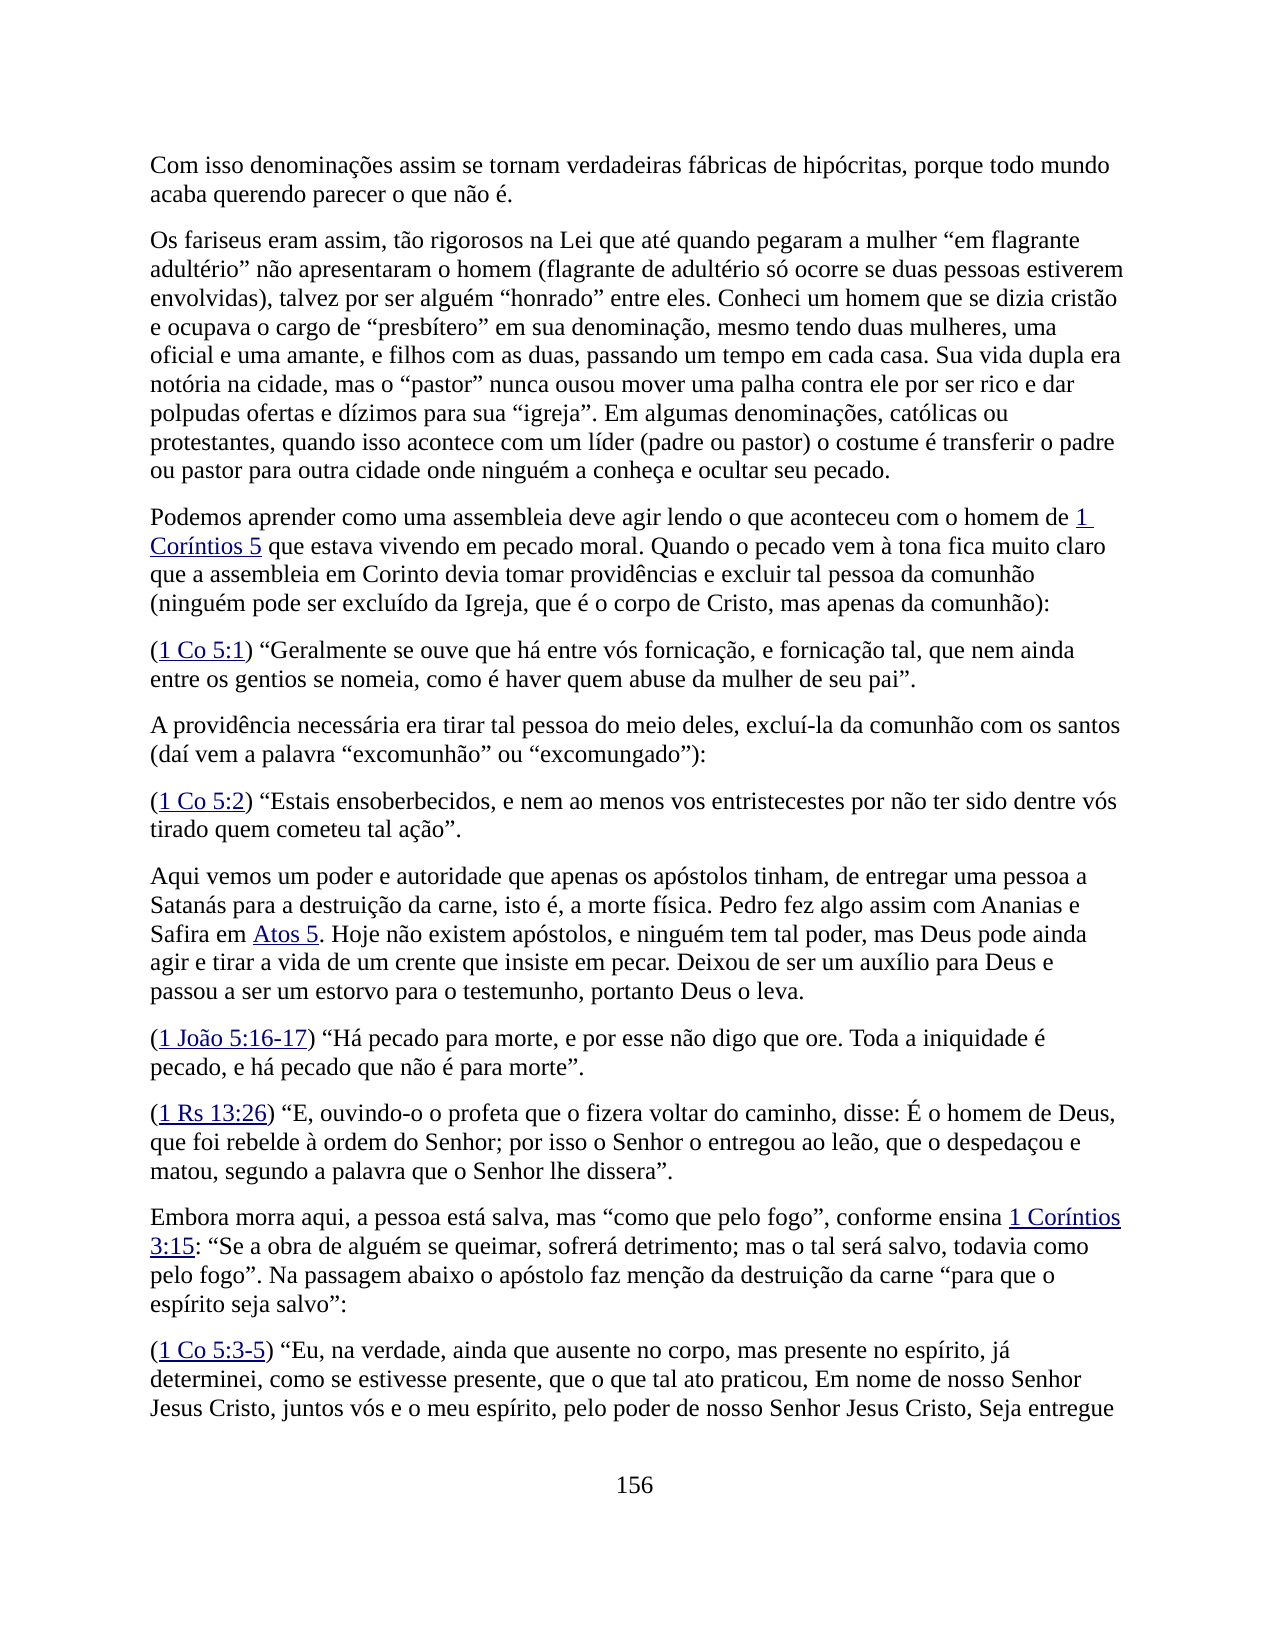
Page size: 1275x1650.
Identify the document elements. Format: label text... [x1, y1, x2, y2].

text (1 Co 5:3-5) “Eu, na verdade, ainda que ausente no corpo, mas presente no espírito, já determinei, como se estivesse presente, que o que tal ato praticou, Em nome de nosso Senhor Jesus Cristo, juntos vós e o meu espírito, pelo poder de nosso Senhor Jesus Cristo, Seja entregue [150, 1335, 1125, 1422]
text (1 Co 5:2) “Estais ensoberbecidos, e nem ao menos vos entristecestes por não ter sido dentre vós tirado quem cometeu tal ação”. [150, 786, 1125, 843]
text (1 João 5:16-17) “Há pecado para morte, e por esse não digo que ore. Toda a iniquidade é pecado, e há pecado que não é para morte”. [150, 1023, 1125, 1080]
text (1 Rs 13:26) “E, ouvindo-o o profeta que o fizera voltar do caminho, disse: É o homem de Deus, que foi rebelde à ordem do Senhor; por isso o Senhor o entregou ao leão, que o despedaçou e matou, segundo a palavra que o Senhor lhe dissera”. [150, 1098, 1125, 1184]
text A providência necessária era tirar tal pessoa do meio deles, excluí-la da comunhão com os santos (daí vem a palavra “excomunhão” ou “excomungado”): [150, 710, 1125, 768]
text Aqui vemos um poder e autoridade que apenas os apóstolos tinham, de entregar uma pessoa a Satanás para a destruição da carne, isto é, a morte física. Pedro fez algo assim com Ananias e Safira em Atos 5. Hoje não existem apóstolos, e ninguém tem tal poder, mas Deus pode ainda agir e tirar a vida de um crente que insiste em pecar. Deixou de ser um auxílio para Deus e passou a ser um estorvo para o testemunho, portanto Deus o leva. [150, 861, 1125, 1005]
text Embora morra aqui, a pessoa está salva, mas “como que pelo fogo”, conforme ensina 1 Coríntios 3:15: “Se a obra de alguém se queimar, sofrerá detrimento; mas o tal será salvo, todavia como pelo fogo”. Na passagem abaixo o apóstolo faz menção da destruição da carne “para que o espírito seja salvo”: [150, 1202, 1125, 1317]
text Os fariseus eram assim, tão rigorosos na Lei que até quando pegaram a mulher “em flagrante adultério” não apresentaram o homem (flagrante de adultério só ocorre se duas pessoas estiverem envolvidas), talvez por ser alguém “honrado” entre eles. Conheci um homem que se dizia cristão e ocupava o cargo de “presbítero” em sua denominação, mesmo tendo duas mulheres, uma oficial e uma amante, e filhos com as duas, passando um tempo em cada casa. Sua vida dupla era notória na cidade, mas o “pastor” nunca ousou mover uma palha contra ele por ser rico e dar polpudas ofertas e dízimos para sua “igreja”. Em algumas denominações, católicas ou protestantes, quando isso acontece com um líder (padre ou pastor) o costume é transferir o padre ou pastor para outra cidade onde ninguém a conheça e ocultar seu pecado. [150, 225, 1125, 484]
text Com isso denominações assim se tornam verdadeiras fábricas de hipócritas, porque todo mundo acaba querendo parecer o que não é. [150, 150, 1125, 207]
text Podemos aprender como uma assembleia deve agir lendo o que aconteceu com o homem de 1 Coríntios 5 que estava vivendo em pecado moral. Quando o pecado vem à tona fica muito claro que a assembleia em Corinto devia tomar providências e excluir tal pessoa da comunhão (ninguém pode ser excluído da Igreja, que é o corpo de Cristo, mas apenas da comunhão): [150, 502, 1125, 617]
text (1 Co 5:1) “Geralmente se ouve que há entre vós fornicação, e fornicação tal, que nem ainda entre os gentios se nomeia, como é haver quem abuse da mulher de seu pai”. [150, 635, 1125, 692]
